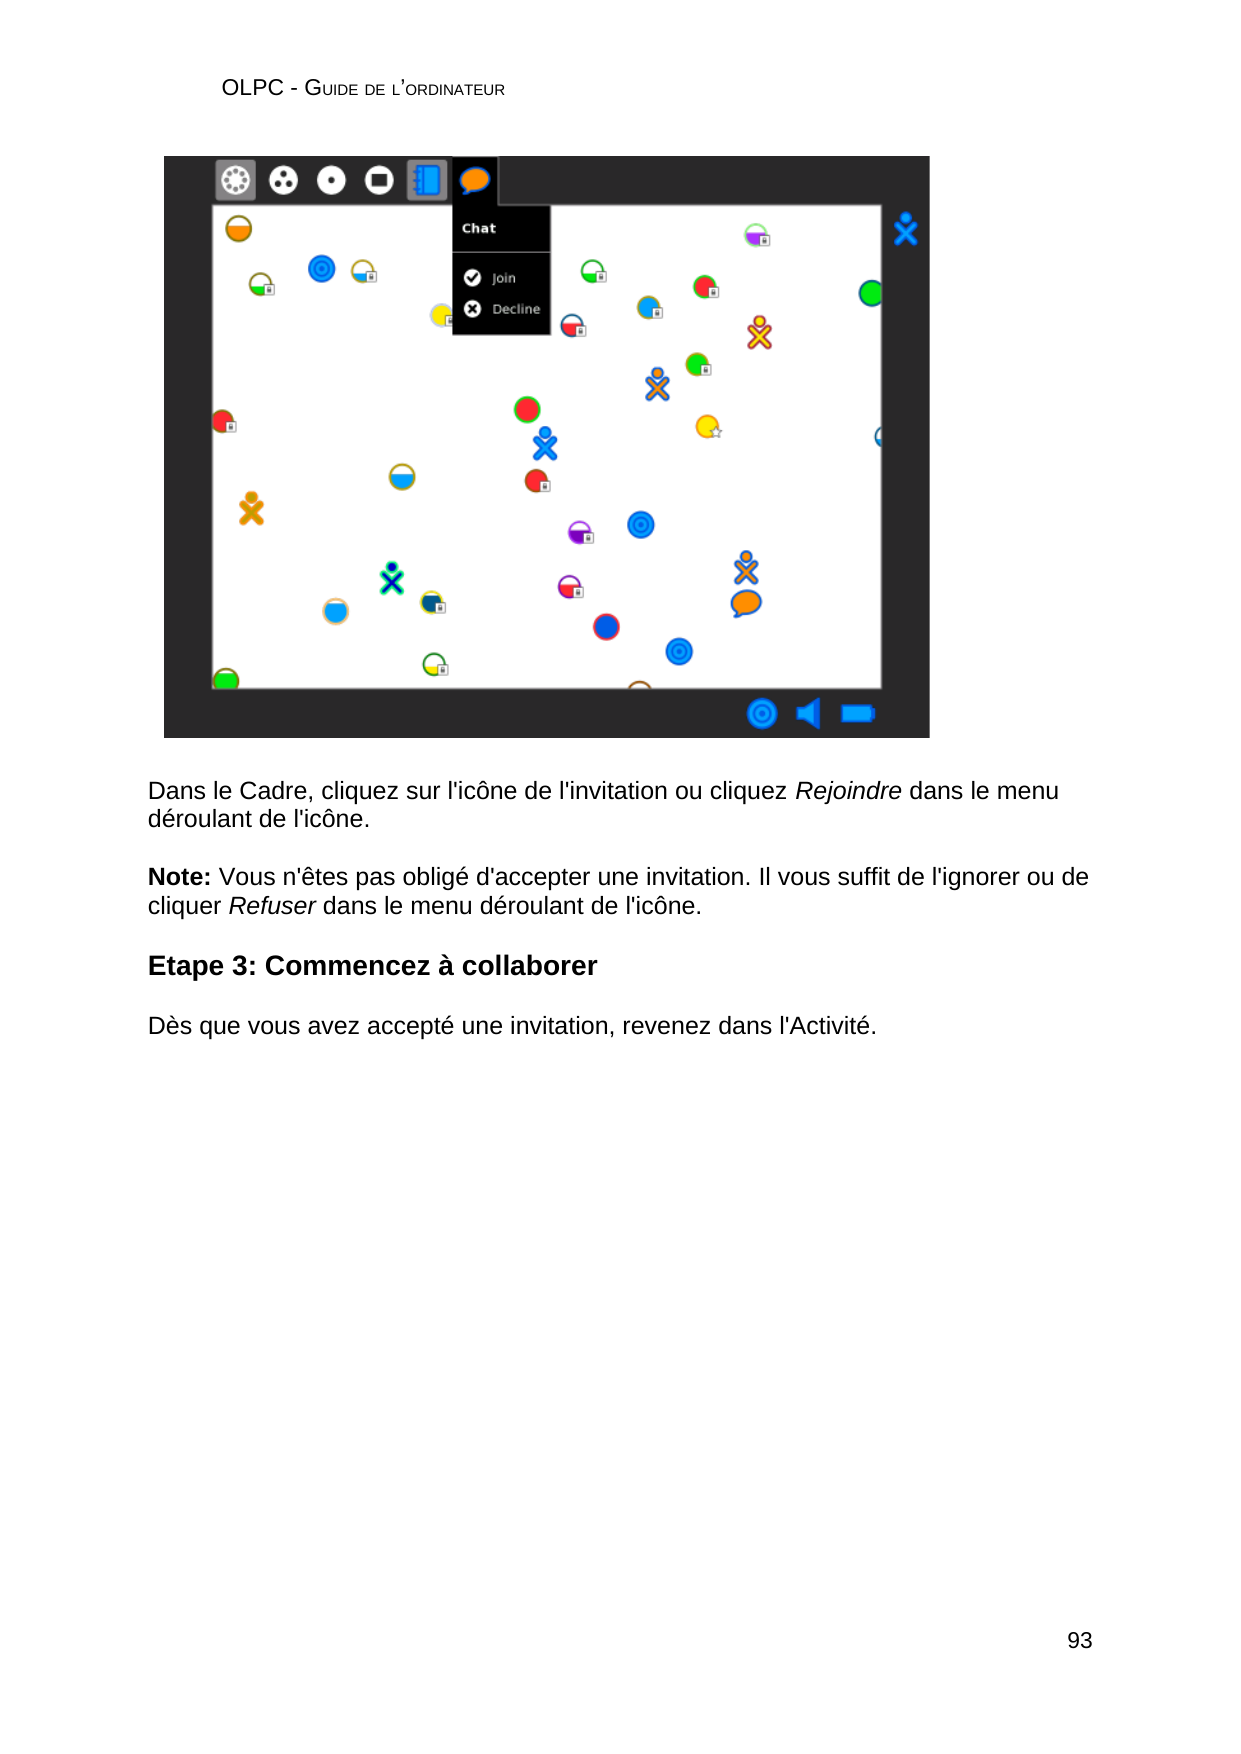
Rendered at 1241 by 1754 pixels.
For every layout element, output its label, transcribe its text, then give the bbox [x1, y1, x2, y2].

text Dès que vous avez accepté une invitation, revenez dans l'Activité. [148, 1011, 1092, 1039]
picture [164, 156, 930, 738]
text Note: Vous n'êtes pas obligé d'accepter une invitation. Il vous suffit de l'ignorer ou de cliquer Refuser dans le menu déroulant de l'icône. [148, 862, 1092, 920]
text Dans le Cadre, cliquez sur l'icône de l'invitation ou cliquez Rejoindre dans le menu déroulant de l'icône. [148, 776, 1092, 833]
text Etape 3: Commencez à collaborer [148, 949, 1092, 981]
